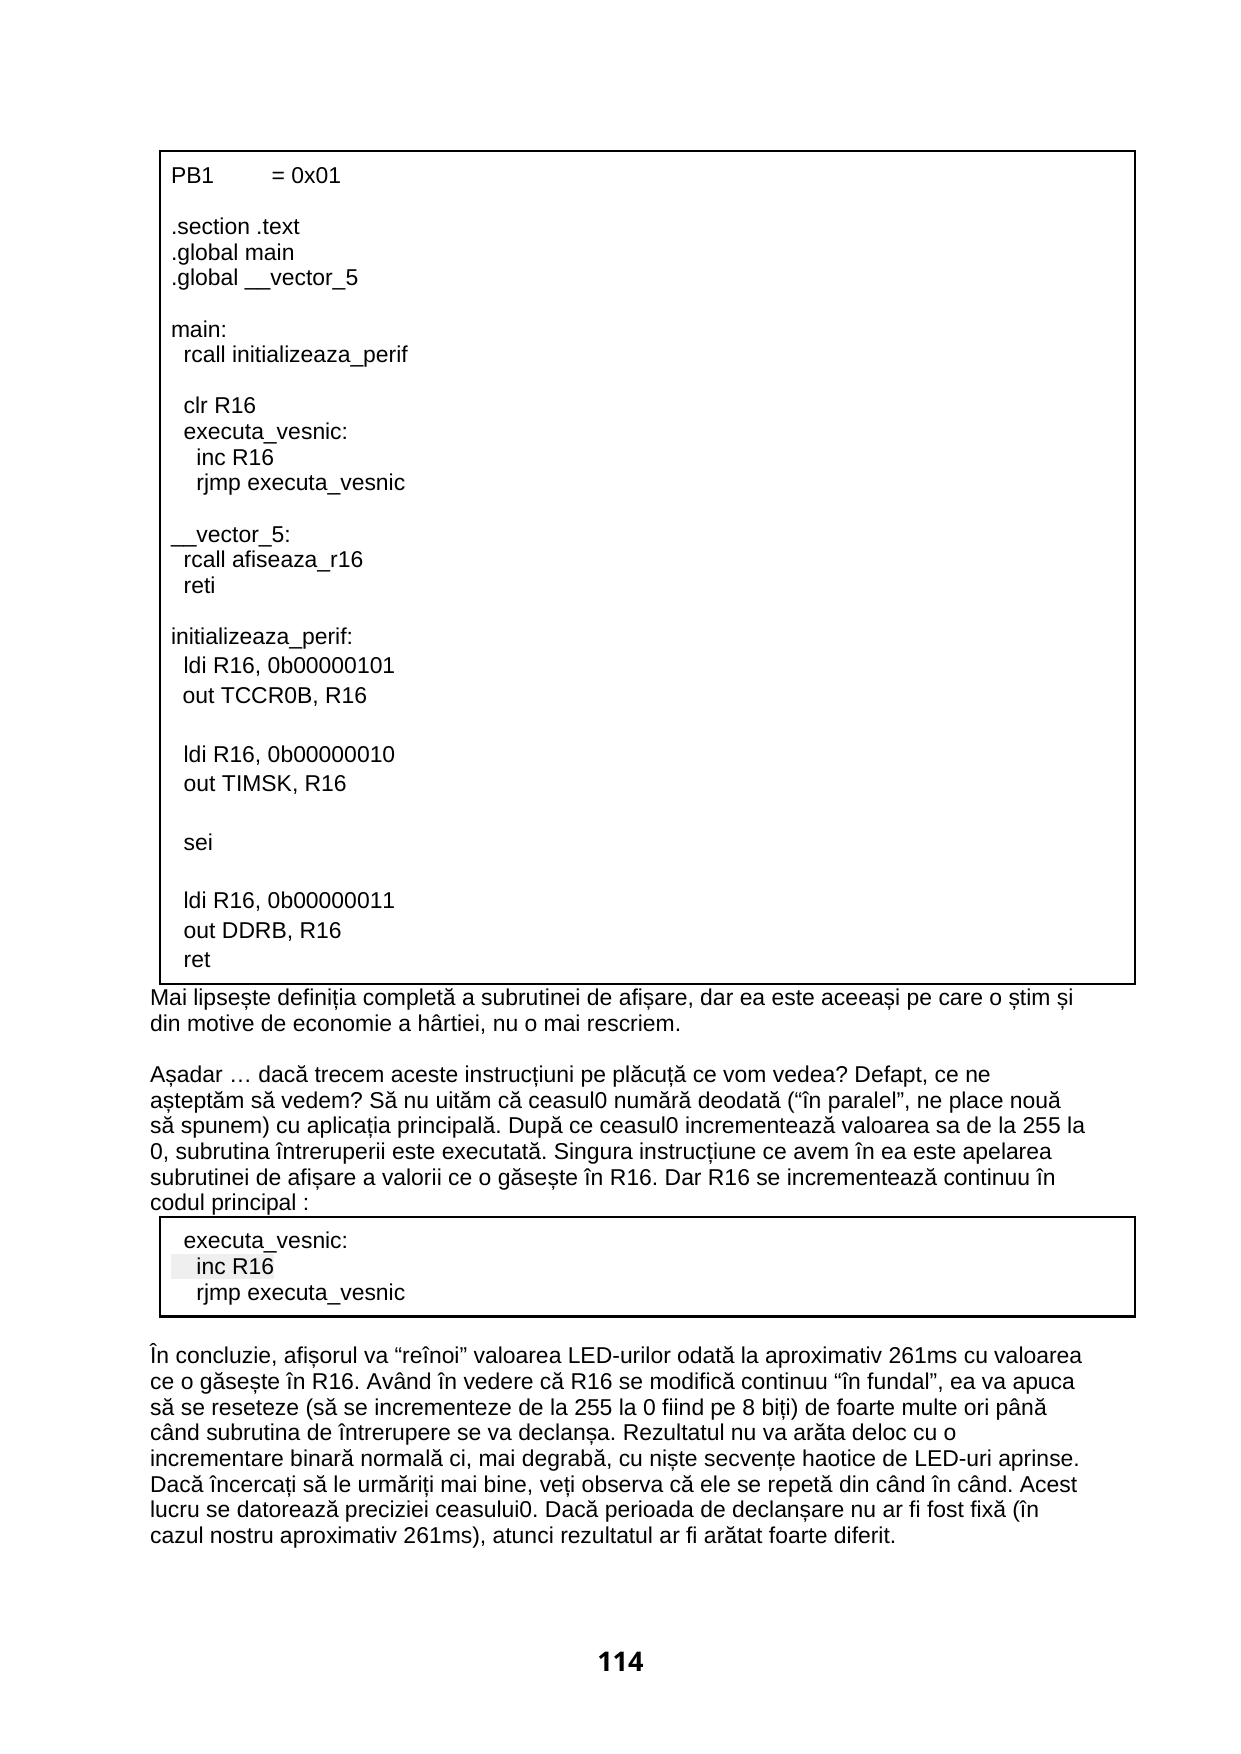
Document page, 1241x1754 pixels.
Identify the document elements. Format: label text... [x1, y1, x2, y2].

text Mai lipsește definiția completă a subrutinei de afișare, dar ea este aceeași pe care o știm și din motive de economie a hârtiei, nu o mai rescriem. [150, 985, 1091, 1036]
text Așadar … dacă trecem aceste instrucțiuni pe plăcuță ce vom vedea? Defapt, ce ne așteptăm să vedem? Să nu uităm că ceasul0 numără deodată (“în paralel”, ne place nouă să spunem) cu aplicația principală. După ce ceasul0 incrementează valoarea sa de la 255 la 0, subrutina întreruperii este executată. Singura instrucțiune ce avem în ea este apelarea subrutinei de afișare a valorii ce o găsește în R16. Dar R16 se incrementează continuu în codul principal : [150, 1062, 1091, 1216]
table_header executa_vesnic: inc R16 rjmp executa_vesnic [161, 1218, 1134, 1315]
text În concluzie, afișorul va “reînoi” valoarea LED-urilor odată la aproximativ 261ms cu valoarea ce o găsește în R16. Având în vedere că R16 se modifică continuu “în fundal”, ea va apuca să se reseteze (să se incrementeze de la 255 la 0 fiind pe 8 biți) de foarte multe ori până când subrutina de întrerupere se va declanșa. Rezultatul nu va arăta deloc cu o incrementare binară normală ci, mai degrabă, cu niște secvențe haotice de LED-uri aprinse. Dacă încercați să le urmăriți mai bine, veți observa că ele se repetă din când în când. Acest lucru se datorează preciziei ceasului0. Dacă perioada de declanșare nu ar fi fost fixă (în cazul nostru aproximativ 261ms), atunci rezultatul ar fi arătat foarte diferit. [150, 1343, 1091, 1548]
table_header PB1 = 0x01 .section .text .global main .global __vector_5 main: rcall initializeaza_perif clr R16 executa_vesnic: inc R16 rjmp executa_vesnic __vector_5: rcall afiseaza_r16 reti initializeaza_perif: ldi R16, 0b00000101 out TCCR0B, R16 ldi R16, 0b00000010 out TIMSK, R16 sei ldi R16, 0b00000011 out DDRB, R16 ret [161, 152, 1134, 983]
